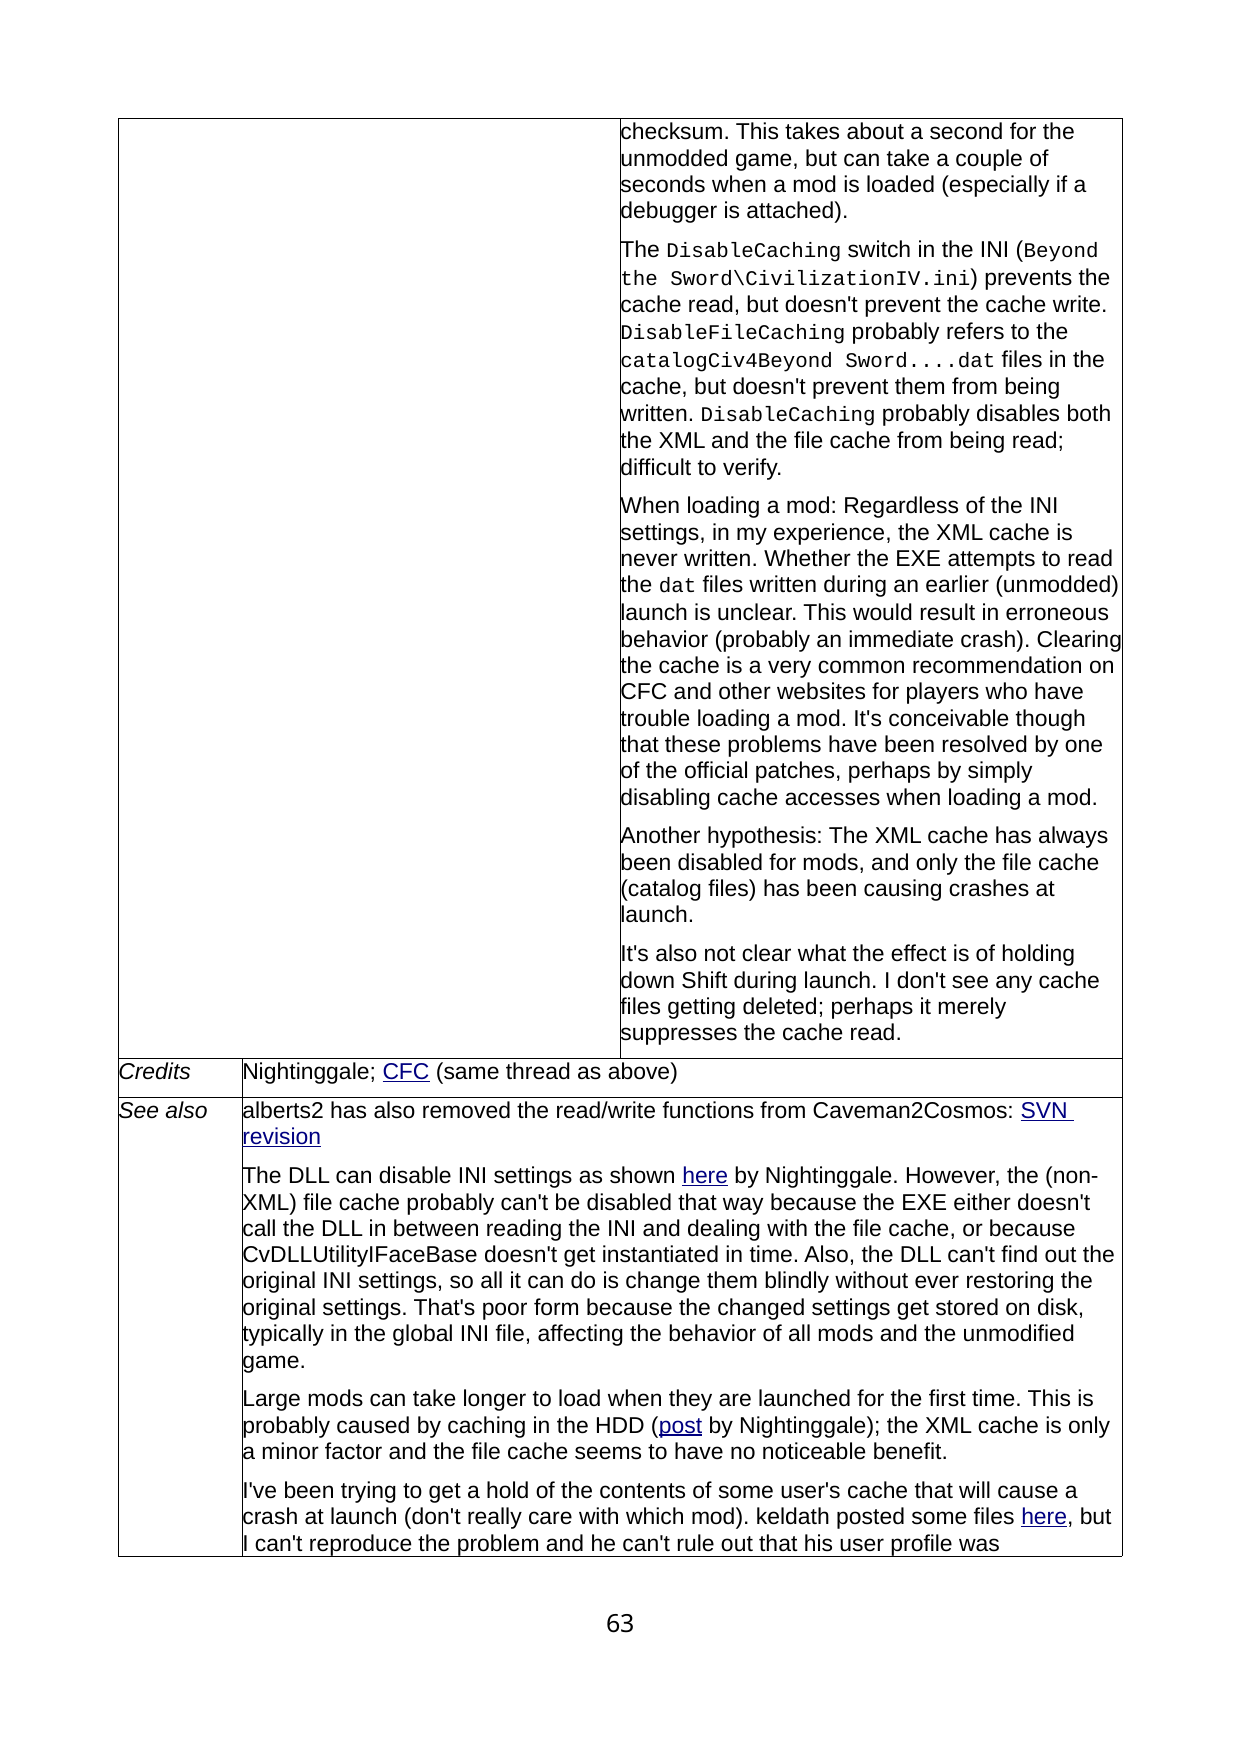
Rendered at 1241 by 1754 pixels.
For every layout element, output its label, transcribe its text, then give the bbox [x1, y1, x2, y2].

table_cell Credits [119, 1059, 242, 1097]
table_cell Nightinggale; CFC (same thread as above) [243, 1059, 1122, 1097]
table_cell [119, 119, 620, 1058]
table_cell See also [119, 1098, 242, 1556]
table_cell checksum. This takes about a second for the unmodded game, but can take a couple of seconds when a mod is loaded (especially if a debugger is attached). The DisableCaching switch in the INI (Beyond the Sword\CivilizationIV.ini) prevents the cache read, but doesn't prevent the cache write. DisableFileCaching probably refers to the catalogCiv4Beyond Sword....dat files in the cache, but doesn't prevent them from being written. DisableCaching probably disables both the XML and the file cache from being read; difficult to verify. When loading a mod: Regardless of the INI settings, in my experience, the XML cache is never written. Whether the EXE attempts to read the dat files written during an earlier (unmodded) launch is unclear. This would result in erroneous behavior (probably an immediate crash). Clearing the cache is a very common recommendation on CFC and other websites for players who have trouble loading a mod. It's conceivable though that these problems have been resolved by one of the official patches, perhaps by simply disabling cache accesses when loading a mod. Another hypothesis: The XML cache has always been disabled for mods, and only the file cache (catalog files) has been causing crashes at launch. It's also not clear what the effect is of holding down Shift during launch. I don't see any cache files getting deleted; perhaps it merely suppresses the cache read. [621, 119, 1122, 1058]
table_cell alberts2 has also removed the read/write functions from Caveman2Cosmos: SVN revision The DLL can disable INI settings as shown here by Nightinggale. However, the (non-XML) file cache probably can't be disabled that way because the EXE either doesn't call the DLL in between reading the INI and dealing with the file cache, or because CvDLLUtilityIFaceBase doesn't get instantiated in time. Also, the DLL can't find out the original INI settings, so all it can do is change them blindly without ever restoring the original settings. That's poor form because the changed settings get stored on disk, typically in the global INI file, affecting the behavior of all mods and the unmodified game. Large mods can take longer to load when they are launched for the first time. This is probably caused by caching in the HDD (post by Nightinggale); the XML cache is only a minor factor and the file cache seems to have no noticeable benefit. I've been trying to get a hold of the contents of some user's cache that will cause a crash at launch (don't really care with which mod). keldath posted some files here, but I can't reproduce the problem and he can't rule out that his user profile was [243, 1098, 1122, 1556]
